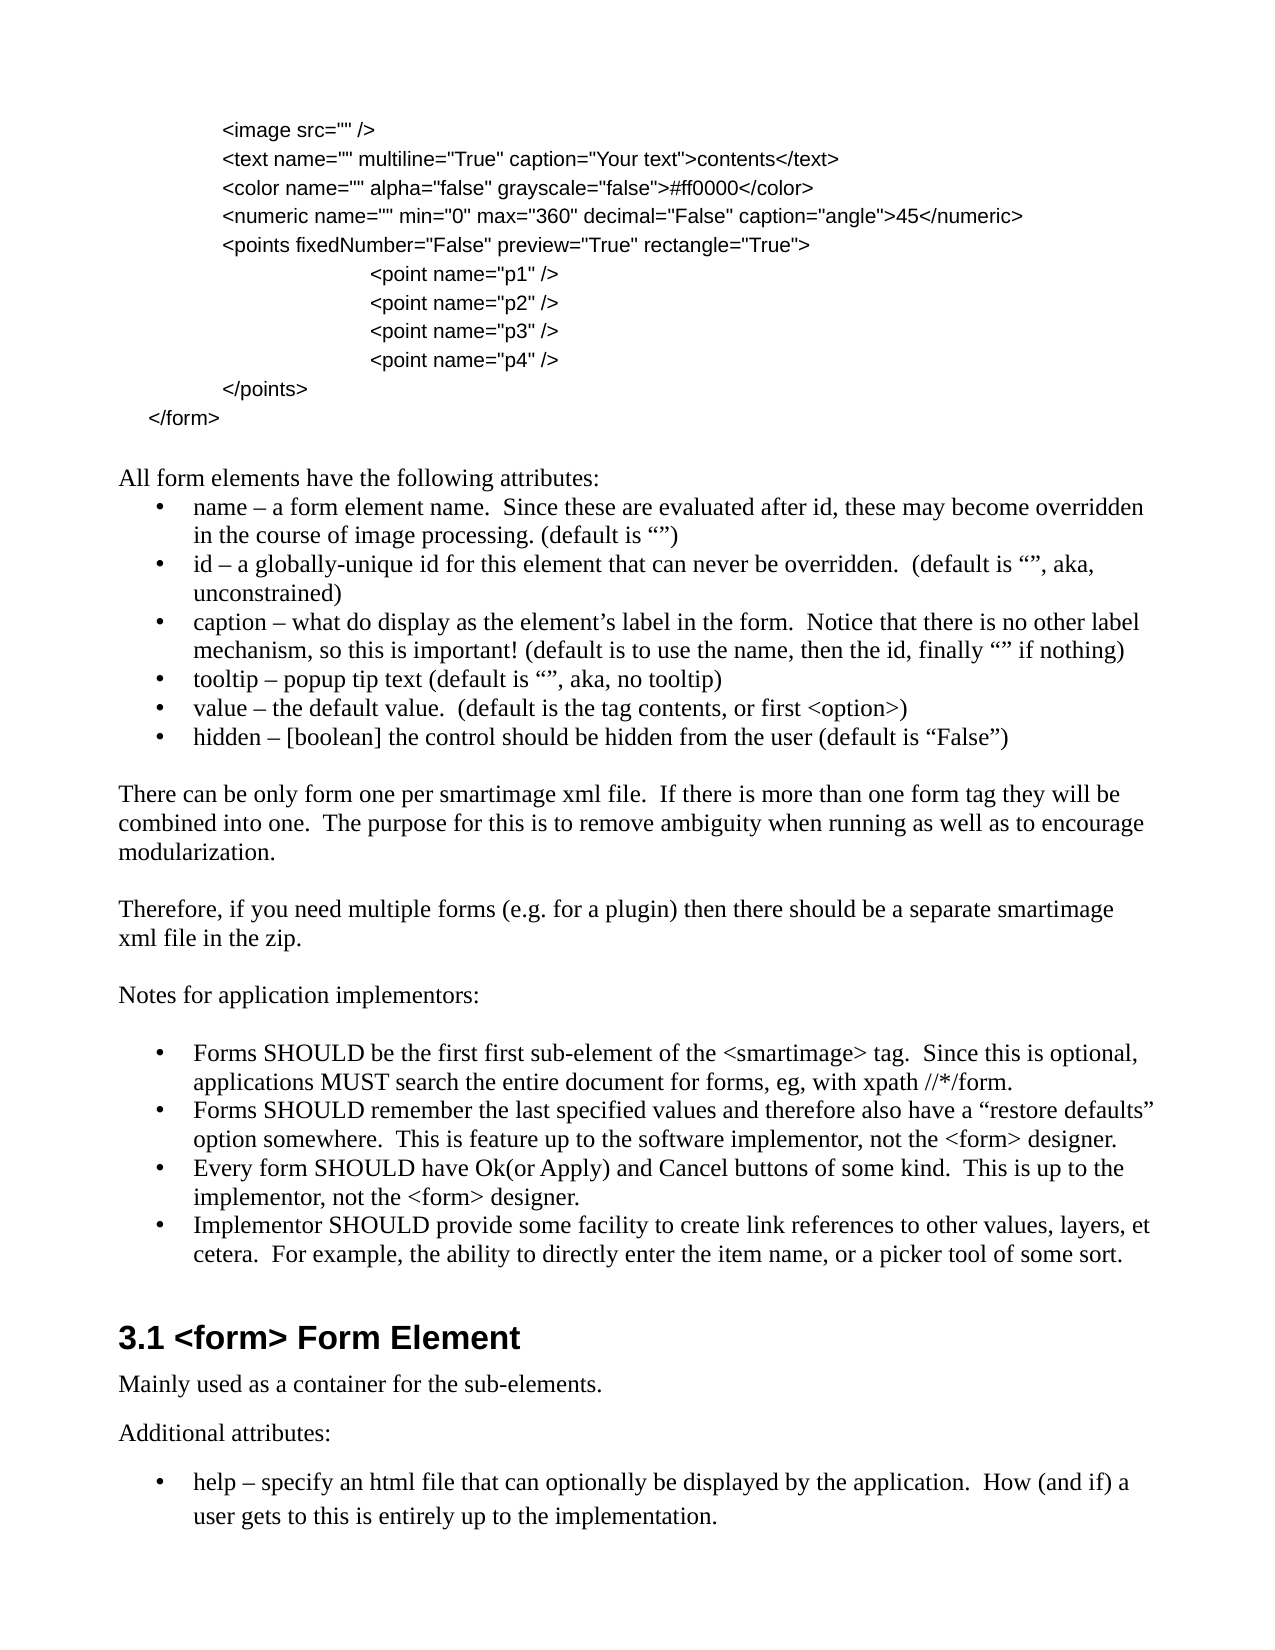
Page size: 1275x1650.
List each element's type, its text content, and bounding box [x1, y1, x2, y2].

text <image src="" /> [148, 118, 1157, 142]
text There can be only form one per smartimage xml file. If there is more than one form tag they will be combined into one. The purpose for this is to remove ambiguity when running as well as to encourage modularization. [118, 779, 1157, 866]
text </form> [148, 406, 1157, 429]
text <point name="p3" /> [148, 319, 1157, 343]
text Mainly used as a container for the sub-elements. [118, 1369, 1157, 1398]
text All form elements have the following attributes: [118, 463, 1157, 492]
list Every form SHOULD have Ok(or Apply) and Cancel buttons of some kind. This is up to the implementor, not the <form> designer. [156, 1153, 1157, 1211]
text Additional attributes: [118, 1418, 1157, 1447]
list value – the default value. (default is the tag contents, or first <option>) [156, 693, 1157, 722]
text <numeric name="" min="0" max="360" decimal="False" caption="angle">45</numeric> [148, 204, 1157, 228]
text <color name="" alpha="false" grayscale="false">#ff0000</color> [148, 176, 1157, 199]
subtitle 3.1 <form> Form Element [118, 1318, 1157, 1356]
text <point name="p2" /> [148, 291, 1157, 314]
list id – a globally-unique id for this element that can never be overridden. (default is “”, aka, unconstrained) [156, 549, 1157, 607]
text <point name="p4" /> [148, 348, 1157, 372]
list caption – what do display as the element’s label in the form. Notice that there is no other label mechanism, so this is important! (default is to use the name, then the id, finally “” if nothing) [156, 607, 1157, 664]
list Forms SHOULD remember the last specified values and therefore also have a “restore defaults” option somewhere. This is feature up to the software implementor, not the <form> designer. [156, 1096, 1157, 1153]
list tooltip – popup tip text (default is “”, aka, no tooltip) [156, 664, 1157, 693]
text <text name="" multiline="True" caption="Your text">contents</text> [148, 147, 1157, 171]
text Notes for application implementors: [118, 981, 1157, 1009]
text <point name="p1" /> [148, 262, 1157, 286]
text <points fixedNumber="False" preview="True" rectangle="True"> [148, 233, 1157, 257]
text </points> [148, 377, 1157, 401]
list Forms SHOULD be the first first sub-element of the <smartimage> tag. Since this is optional, applications MUST search the entire document for forms, eg, with xpath //*/form. [156, 1038, 1157, 1096]
text Therefore, if you need multiple forms (e.g. for a plugin) then there should be a separate smartimage xml file in the zip. [118, 894, 1157, 952]
list hidden – [boolean] the control should be hidden from the user (default is “False”) [156, 722, 1157, 751]
list Implementor SHOULD provide some facility to create link references to other values, layers, et cetera. For example, the ability to directly enter the item name, or a picker tool of some sort. [156, 1211, 1157, 1268]
list name – a form element name. Since these are evaluated after id, these may become overridden in the course of image processing. (default is “”) [156, 492, 1157, 549]
list help – specify an html file that can optionally be displayed by the application. How (and if) a user gets to this is entirely up to the implementation. [156, 1467, 1157, 1530]
